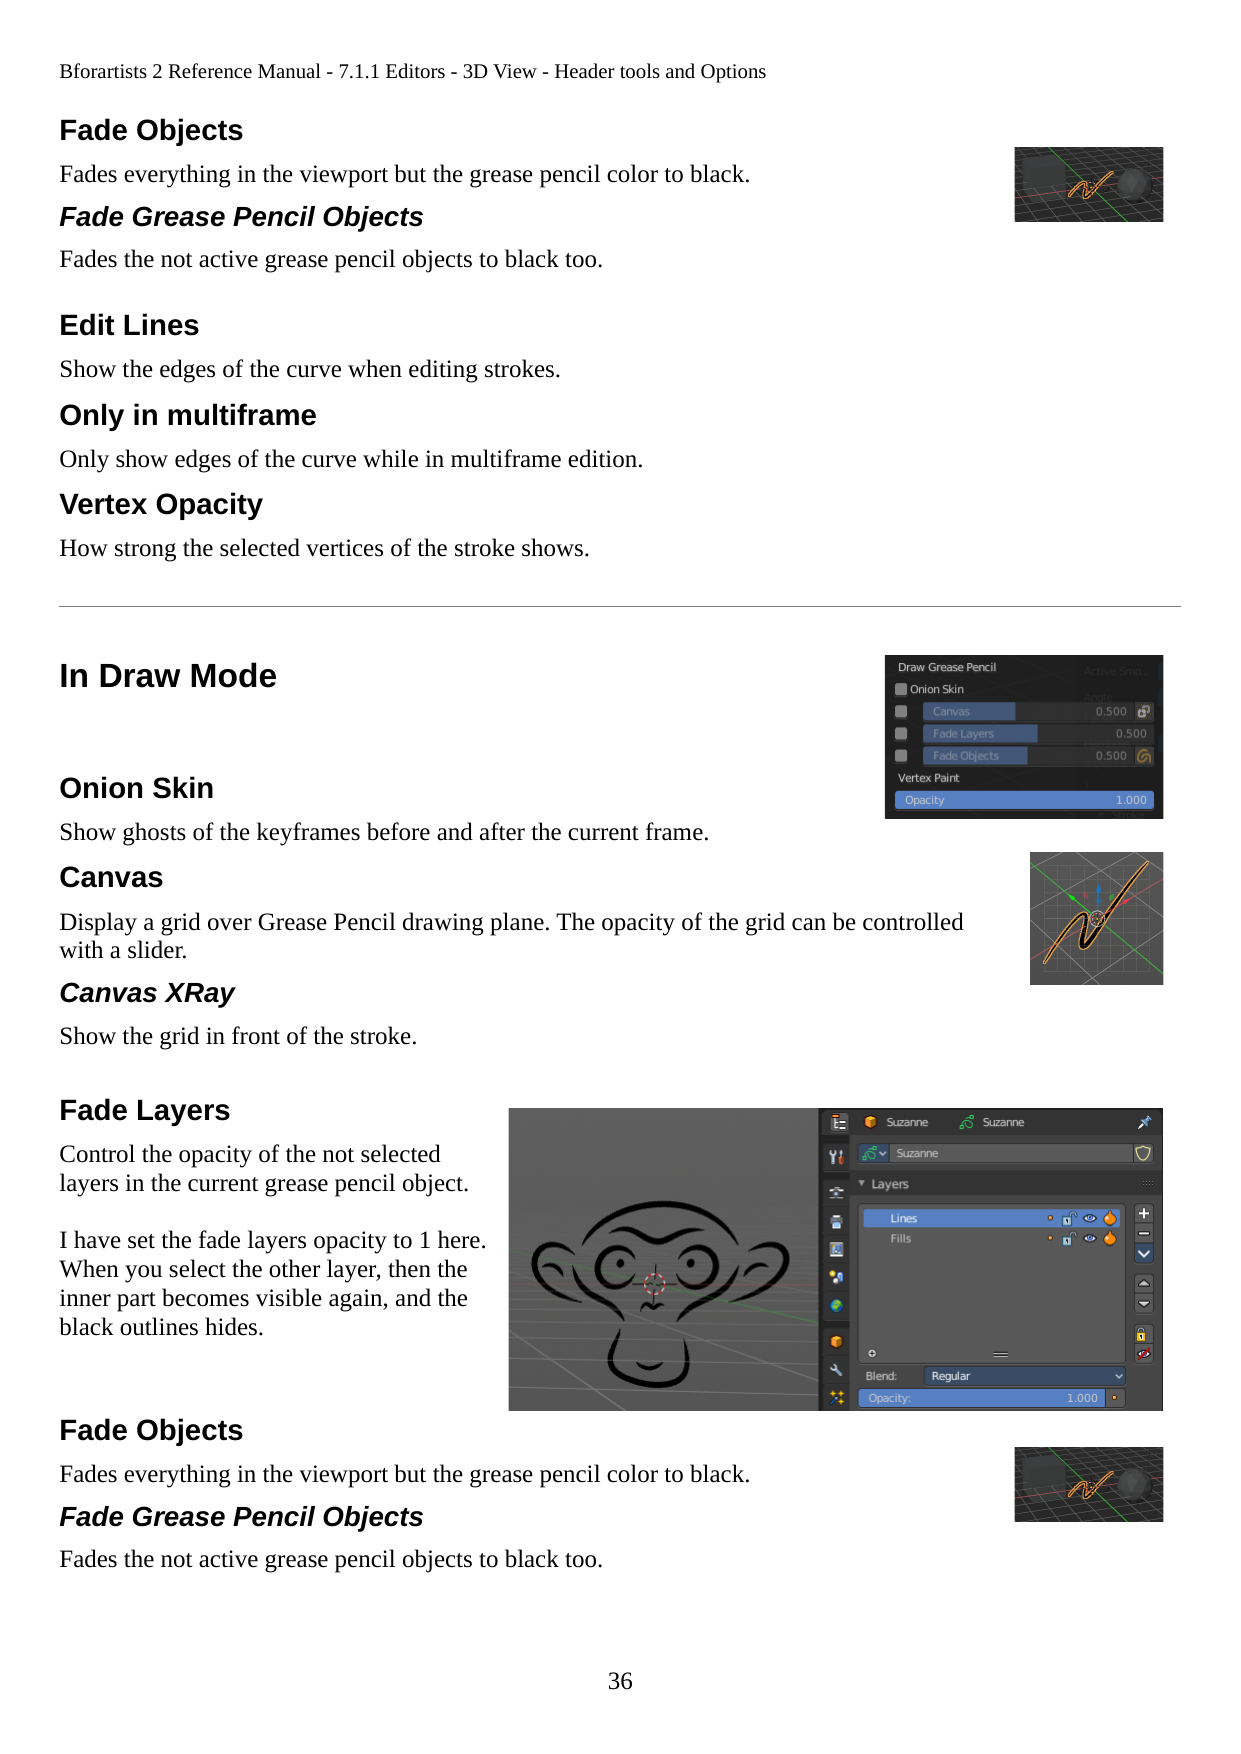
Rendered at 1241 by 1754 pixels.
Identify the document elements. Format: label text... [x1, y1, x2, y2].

picture [1030, 852, 1164, 985]
text Show the grid in front of the stroke. [59, 1021, 1181, 1050]
subtitle Fade Layers [59, 1093, 1181, 1127]
subtitle [1164, 656, 1181, 695]
subtitle [1164, 771, 1181, 804]
text Fades everything in the viewport but the grease pencil color to black. [59, 159, 1014, 188]
subtitle In Draw Mode [59, 656, 884, 695]
subtitle Fade Objects [59, 113, 1181, 146]
subtitle Canvas [59, 860, 1030, 894]
subtitle Fade Objects [59, 1413, 1181, 1446]
subtitle Onion Skin [59, 771, 884, 804]
text Fades the not active grease pencil objects to black too. [59, 1544, 1181, 1573]
text Display a grid over Grease Pencil drawing plane. The opacity of the grid can be controlled with a slider. [59, 907, 1030, 964]
text Show the edges of the curve when editing strokes. [59, 354, 1181, 383]
picture [1014, 147, 1164, 222]
text I have set the fade layers opacity to 1 here. When you select the other layer, then the inner part becomes visible again, and the black outlines hides. [59, 1226, 508, 1341]
text Control the opacity of the not selected layers in the current grease pencil object. [59, 1139, 508, 1197]
subtitle Fade Grease Pencil Objects [59, 200, 1181, 232]
text Fades everything in the viewport but the grease pencil color to black. [59, 1459, 1014, 1488]
text Only show edges of the curve while in multiframe edition. [59, 444, 1181, 473]
picture [1014, 1447, 1164, 1522]
text Fades the not active grease pencil objects to black too. [59, 244, 1181, 273]
picture [884, 655, 1164, 819]
text Show ghosts of the keyframes before and after the current frame. [59, 817, 1181, 846]
subtitle [1164, 860, 1181, 894]
picture [508, 1108, 1164, 1411]
subtitle Only in multiframe [59, 398, 1181, 431]
subtitle Edit Lines [59, 308, 1181, 342]
subtitle Canvas XRay [59, 977, 1181, 1008]
text How strong the selected vertices of the stroke shows. [59, 533, 1181, 562]
subtitle Fade Grease Pencil Objects [59, 1500, 1181, 1532]
subtitle Vertex Opacity [59, 487, 1181, 521]
